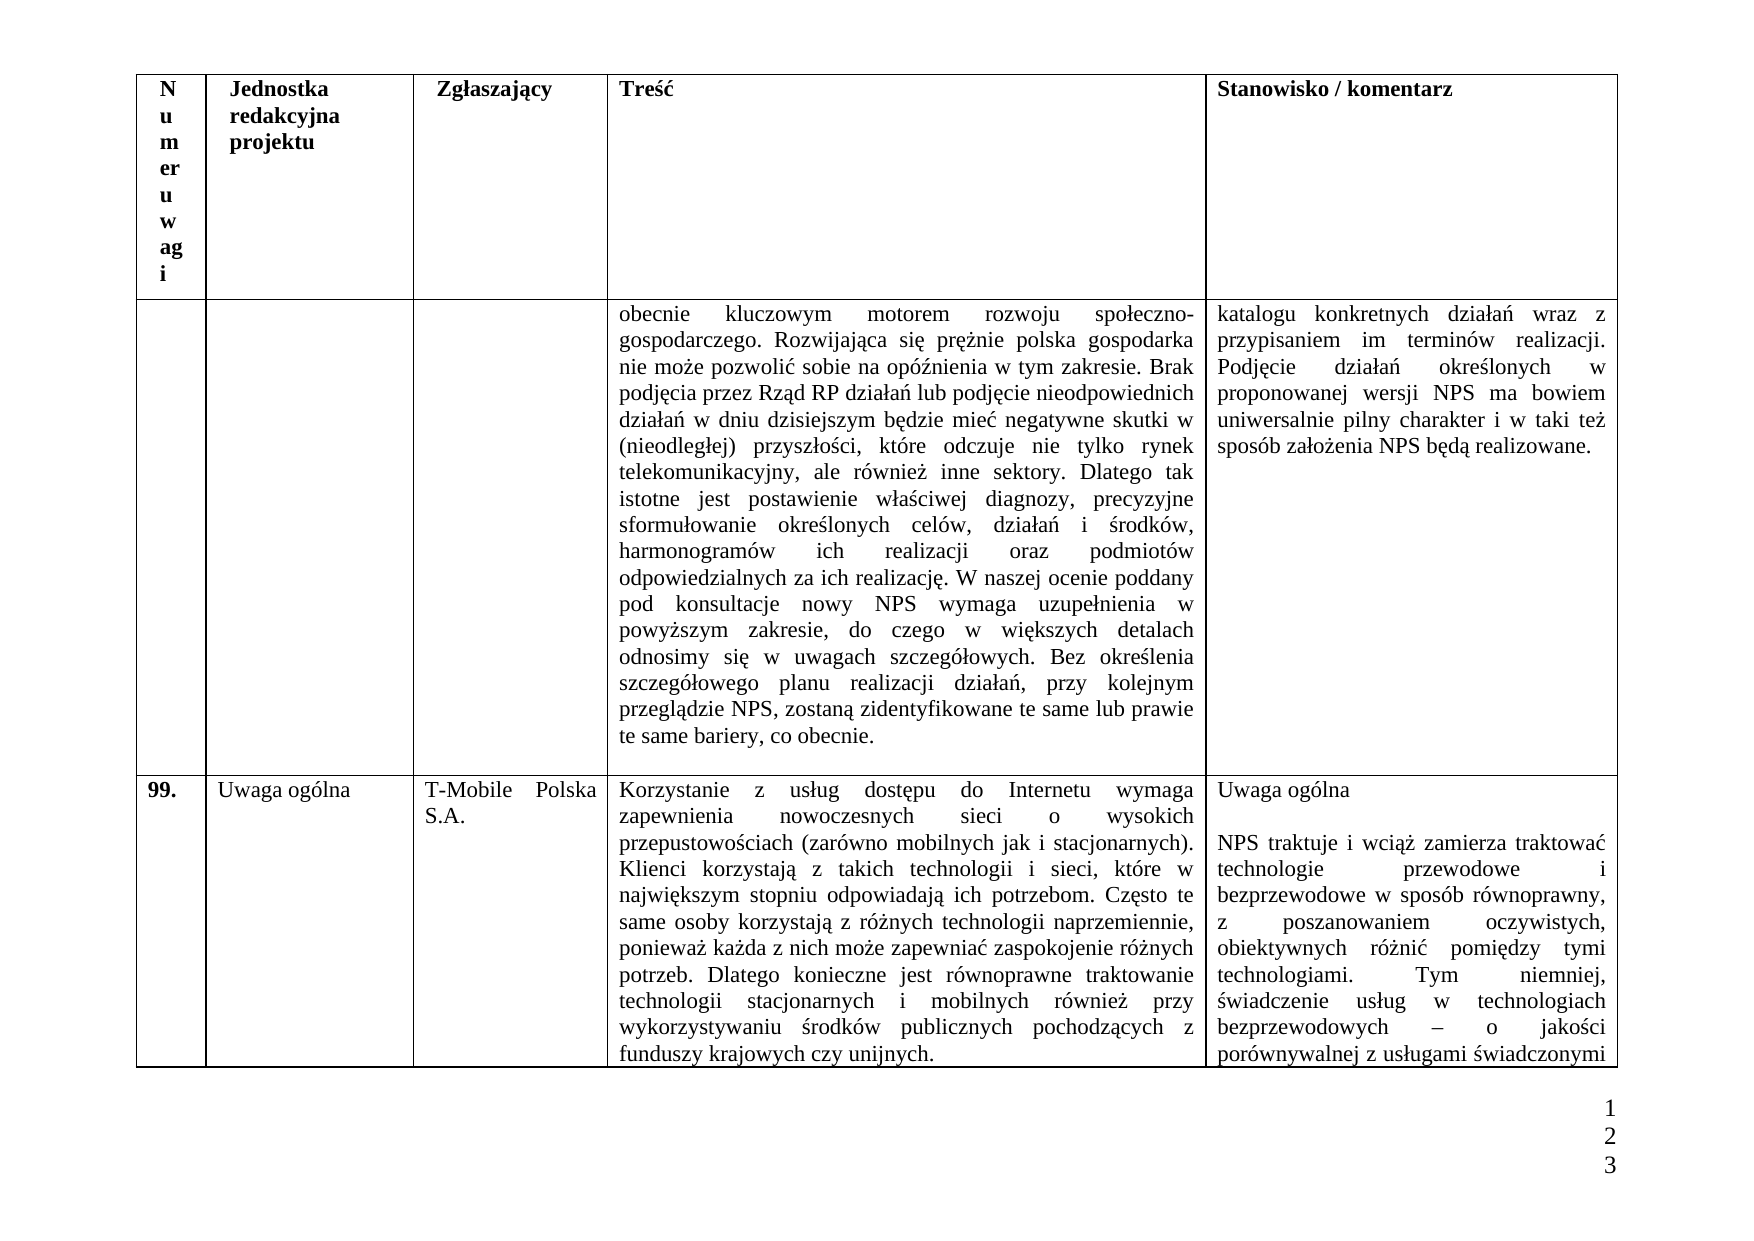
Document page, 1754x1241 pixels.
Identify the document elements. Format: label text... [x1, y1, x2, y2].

table_cell T-Mobile Polska S.A. [414, 776, 607, 1066]
table_header Stanowisko / komentarz [1207, 75, 1617, 299]
table_header Numer uwagi [137, 75, 205, 299]
table_cell [414, 300, 607, 774]
table_cell Korzystanie z usług dostępu do Internetu wymaga zapewnienia nowoczesnych sieci o wysokich przepustowościach (zarówno mobilnych jak i stacjonarnych). Klienci korzystają z takich technologii i sieci, które w największym stopniu odpowiadają ich potrzebom. Często te same osoby korzystają z różnych technologii naprzemiennie, ponieważ każda z nich może zapewniać zaspokojenie różnych potrzeb. Dlatego konieczne jest równoprawne traktowanie technologii stacjonarnych i mobilnych również przy wykorzystywaniu środków publicznych pochodzących z funduszy krajowych czy unijnych. [608, 776, 1205, 1066]
table_cell Uwaga ogólna NPS traktuje i wciąż zamierza traktować technologie przewodowe i bezprzewodowe w sposób równoprawny, z poszanowaniem oczywistych, obiektywnych różnić pomiędzy tymi technologiami. Tym niemniej, świadczenie usług w technologiach bezprzewodowych – o jakości porównywalnej z usługami świadczonymi [1207, 776, 1617, 1066]
table_header Zgłaszający [414, 75, 607, 299]
table_cell [207, 300, 413, 774]
table_cell katalogu konkretnych działań wraz z przypisaniem im terminów realizacji. Podjęcie działań określonych w proponowanej wersji NPS ma bowiem uniwersalnie pilny charakter i w taki też sposób założenia NPS będą realizowane. [1207, 300, 1617, 774]
table_cell [137, 776, 205, 1066]
table_cell Uwaga ogólna [207, 776, 413, 1066]
table_header Treść [608, 75, 1205, 299]
table_header Jednostka redakcyjna projektu [207, 75, 413, 299]
table_cell obecnie kluczowym motorem rozwoju społeczno-gospodarczego. Rozwijająca się prężnie polska gospodarka nie może pozwolić sobie na opóźnienia w tym zakresie. Brak podjęcia przez Rząd RP działań lub podjęcie nieodpowiednich działań w dniu dzisiejszym będzie mieć negatywne skutki w (nieodległej) przyszłości, które odczuje nie tylko rynek telekomunikacyjny, ale również inne sektory. Dlatego tak istotne jest postawienie właściwej diagnozy, precyzyjne sformułowanie określonych celów, działań i środków, harmonogramów ich realizacji oraz podmiotów odpowiedzialnych za ich realizację. W naszej ocenie poddany pod konsultacje nowy NPS wymaga uzupełnienia w powyższym zakresie, do czego w większych detalach odnosimy się w uwagach szczegółowych. Bez określenia szczegółowego planu realizacji działań, przy kolejnym przeglądzie NPS, zostaną zidentyfikowane te same lub prawie te same bariery, co obecnie. [608, 300, 1205, 774]
table_cell [137, 300, 205, 774]
